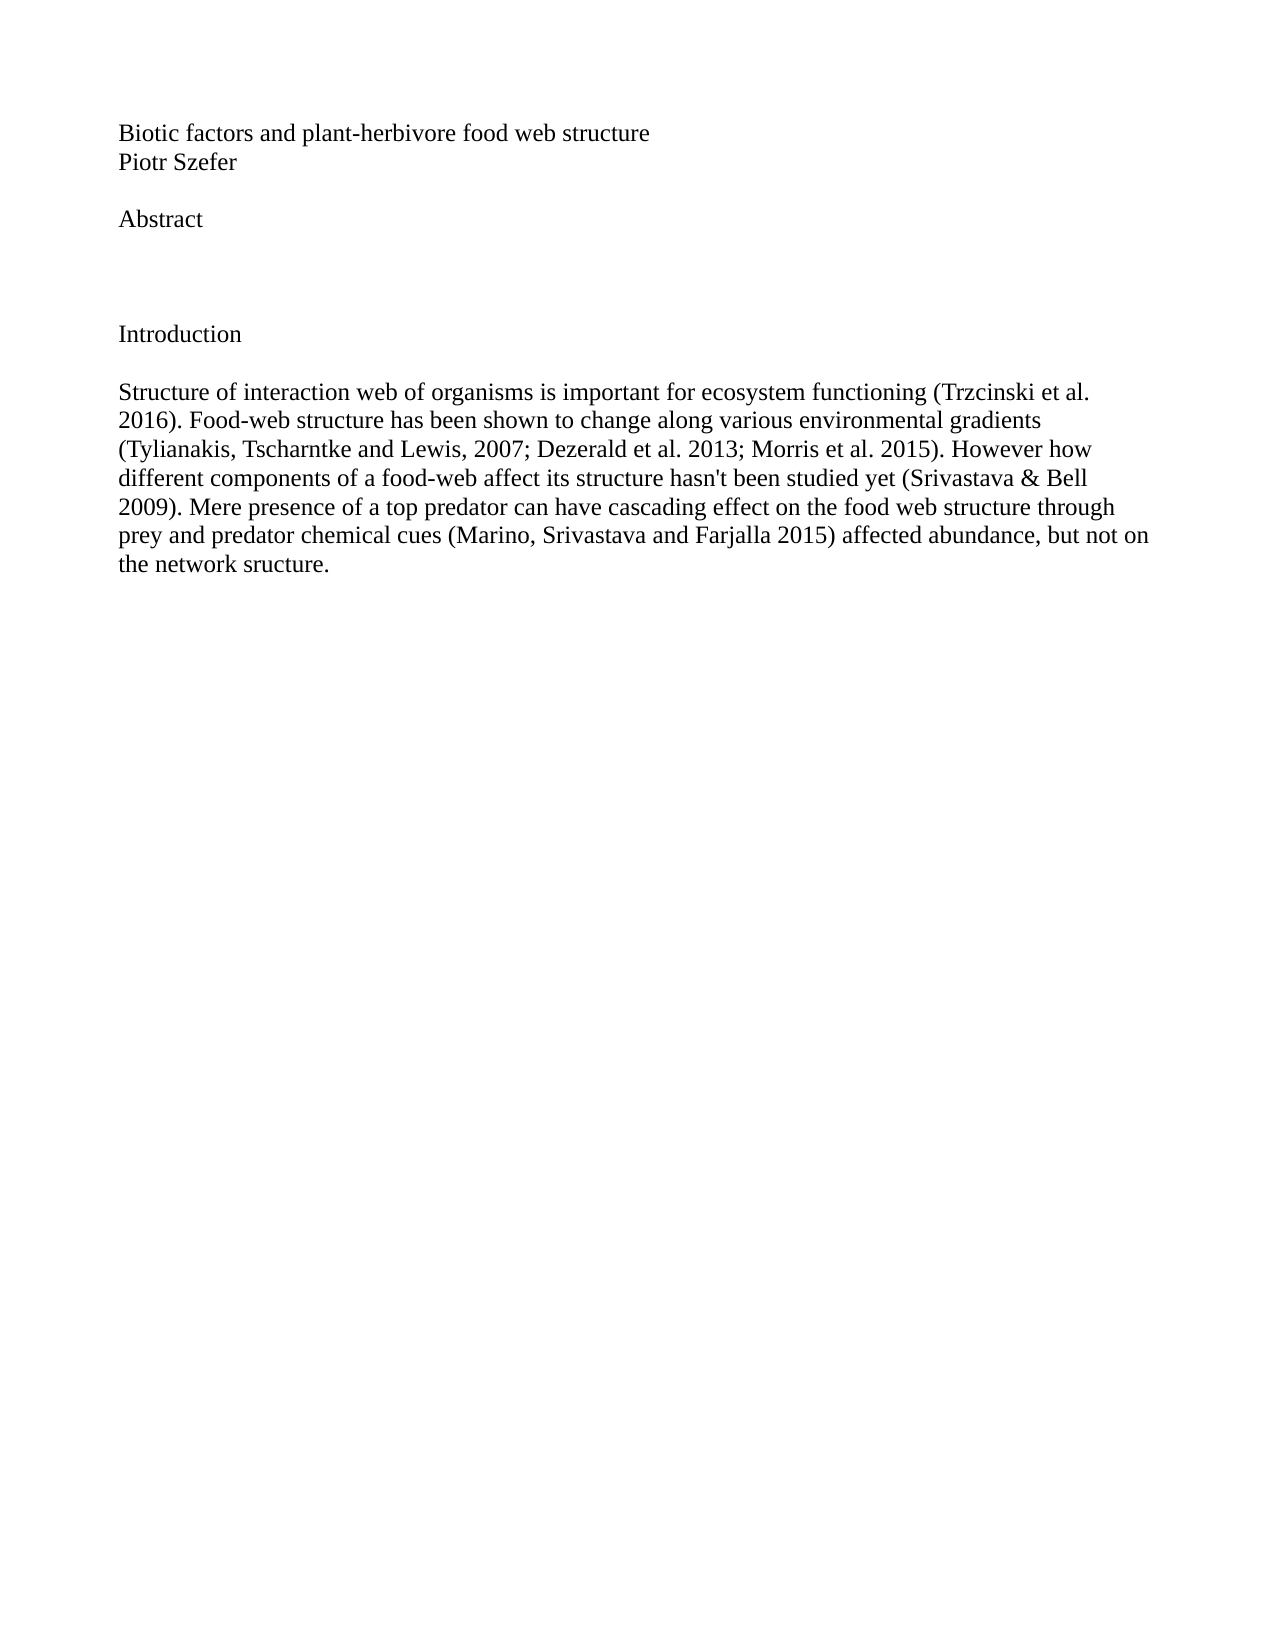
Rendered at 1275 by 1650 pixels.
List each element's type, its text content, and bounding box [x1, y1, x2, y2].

text Introduction [118, 319, 1157, 348]
text Piotr Szefer [118, 147, 1157, 176]
text Biotic factors and plant-herbivore food web structure [118, 118, 1157, 147]
text Structure of interaction web of organisms is important for ecosystem functioning (Trzcinski et al. 2016). Food-web structure has been shown to change along various environmental gradients (Tylianakis, Tscharntke and Lewis, 2007; Dezerald et al. 2013; Morris et al. 2015). However how different components of a food-web affect its structure hasn't been studied yet (Srivastava & Bell 2009). Mere presence of a top predator can have cascading effect on the food web structure through prey and predator chemical cues (Marino, Srivastava and Farjalla 2015) affected abundance, but not on the network sructure. [118, 377, 1157, 578]
text Abstract [118, 204, 1157, 233]
